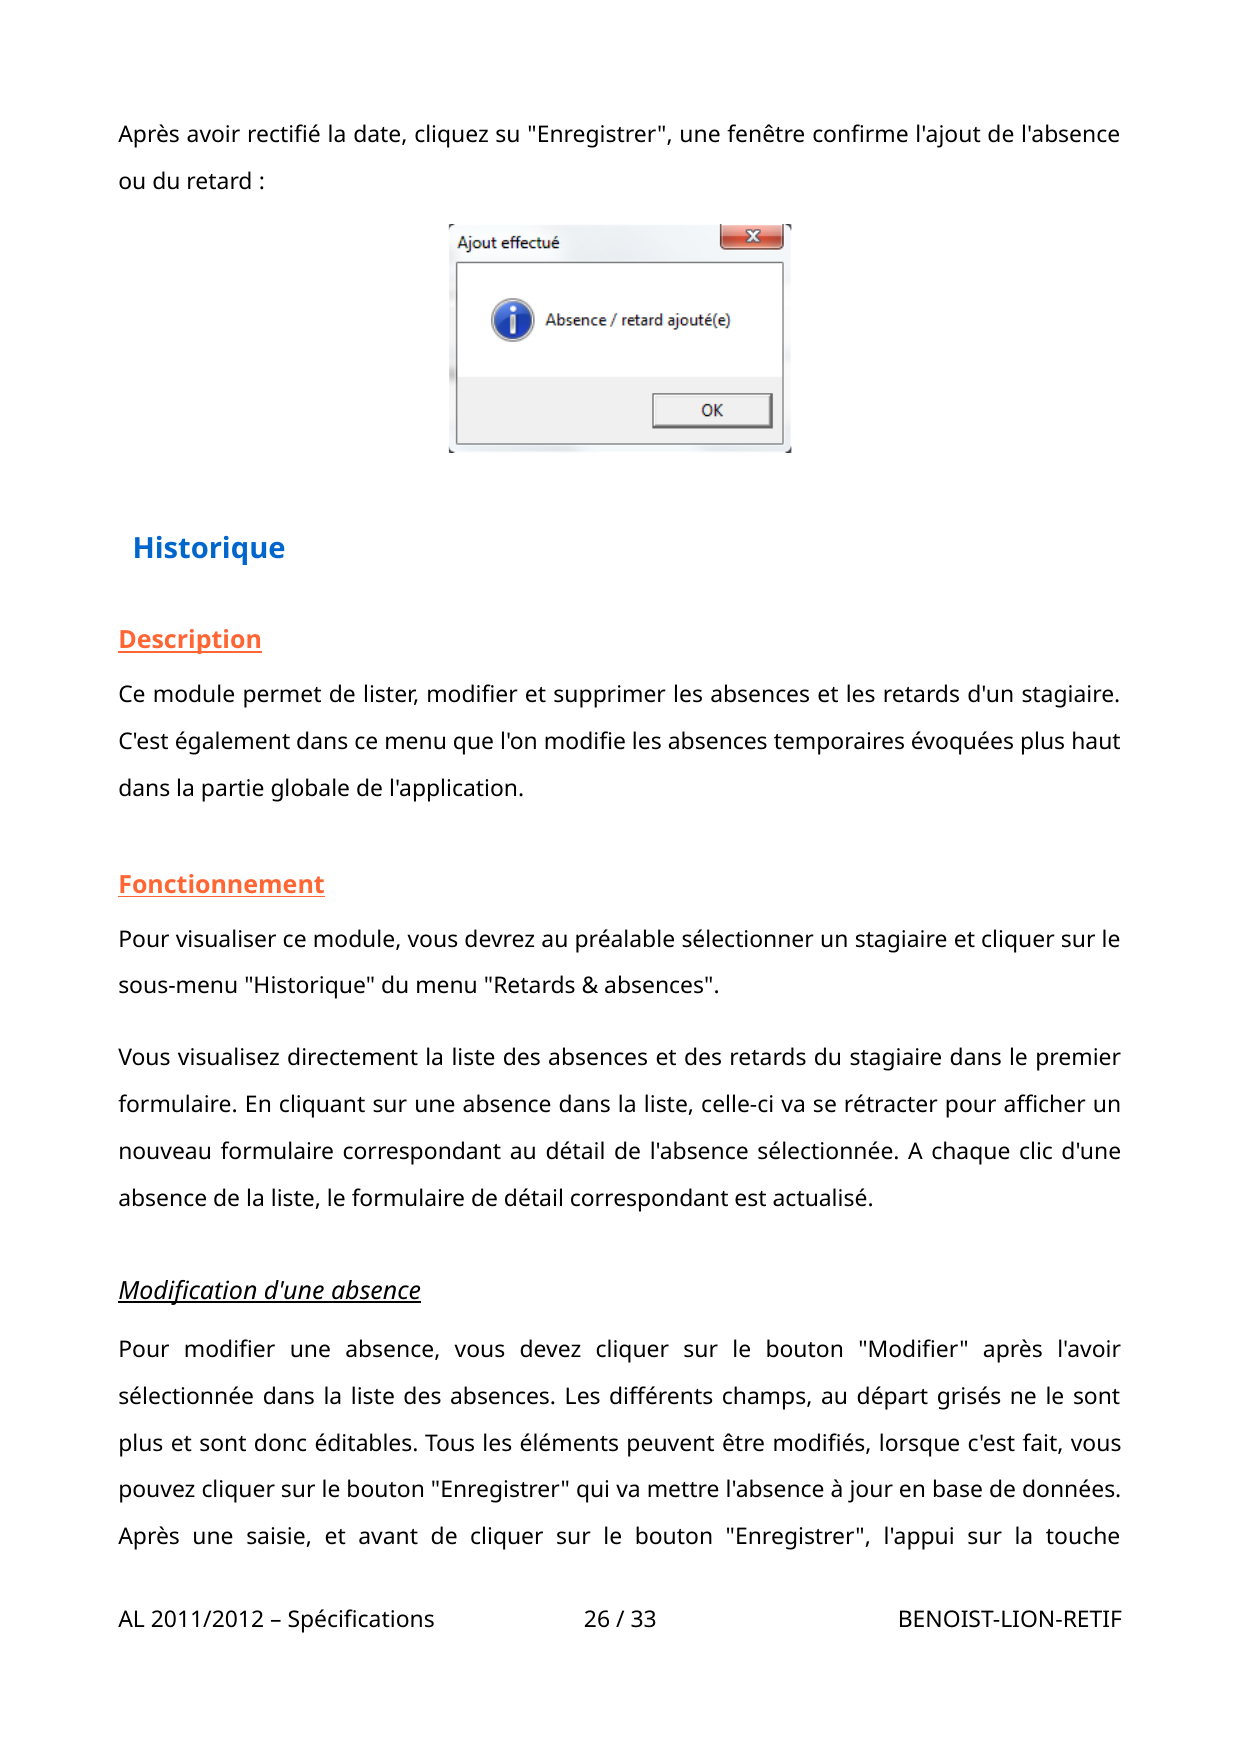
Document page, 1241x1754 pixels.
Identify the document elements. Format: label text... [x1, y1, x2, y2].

text Après avoir rectifié la date, cliquez su "Enregistrer", une fenêtre confirme l'ajout de l'absence ou du retard : [118, 118, 1122, 196]
text Vous visualisez directement la liste des absences et des retards du stagiaire dans le premier formulaire. En cliquant sur une absence dans la liste, celle-ci va se rétracter pour afficher un nouveau formulaire correspondant au détail de l'absence sélectionnée. A chaque clic d'une absence de la liste, le formulaire de détail correspondant est actualisé. [118, 1041, 1122, 1213]
subtitle Description [118, 616, 1122, 657]
text Ce module permet de lister, modifier et supprimer les absences et les retards d'un stagiaire. C'est également dans ce menu que l'on modifie les absences temporaires évoquées plus haut dans la partie globale de l'application. [118, 678, 1122, 803]
picture [448, 224, 792, 453]
subtitle Historique [132, 527, 1122, 567]
subtitle Fonctionnement [118, 860, 1122, 902]
text Pour visualiser ce module, vous devrez au préalable sélectionner un stagiaire et cliquer sur le sous-menu "Historique" du menu "Retards & absences". [118, 923, 1122, 1001]
text Pour modifier une absence, vous devez cliquer sur le bouton "Modifier" après l'avoir sélectionnée dans la liste des absences. Les différents champs, au départ grisés ne le sont plus et sont donc éditables. Tous les éléments peuvent être modifiés, lorsque c'est fait, vous pouvez cliquer sur le bouton "Enregistrer" qui va mettre l'absence à jour en base de données. Après une saisie, et avant de cliquer sur le bouton "Enregistrer", l'appui sur la touche [118, 1333, 1122, 1551]
subtitle Modification d'une absence [118, 1266, 1122, 1308]
